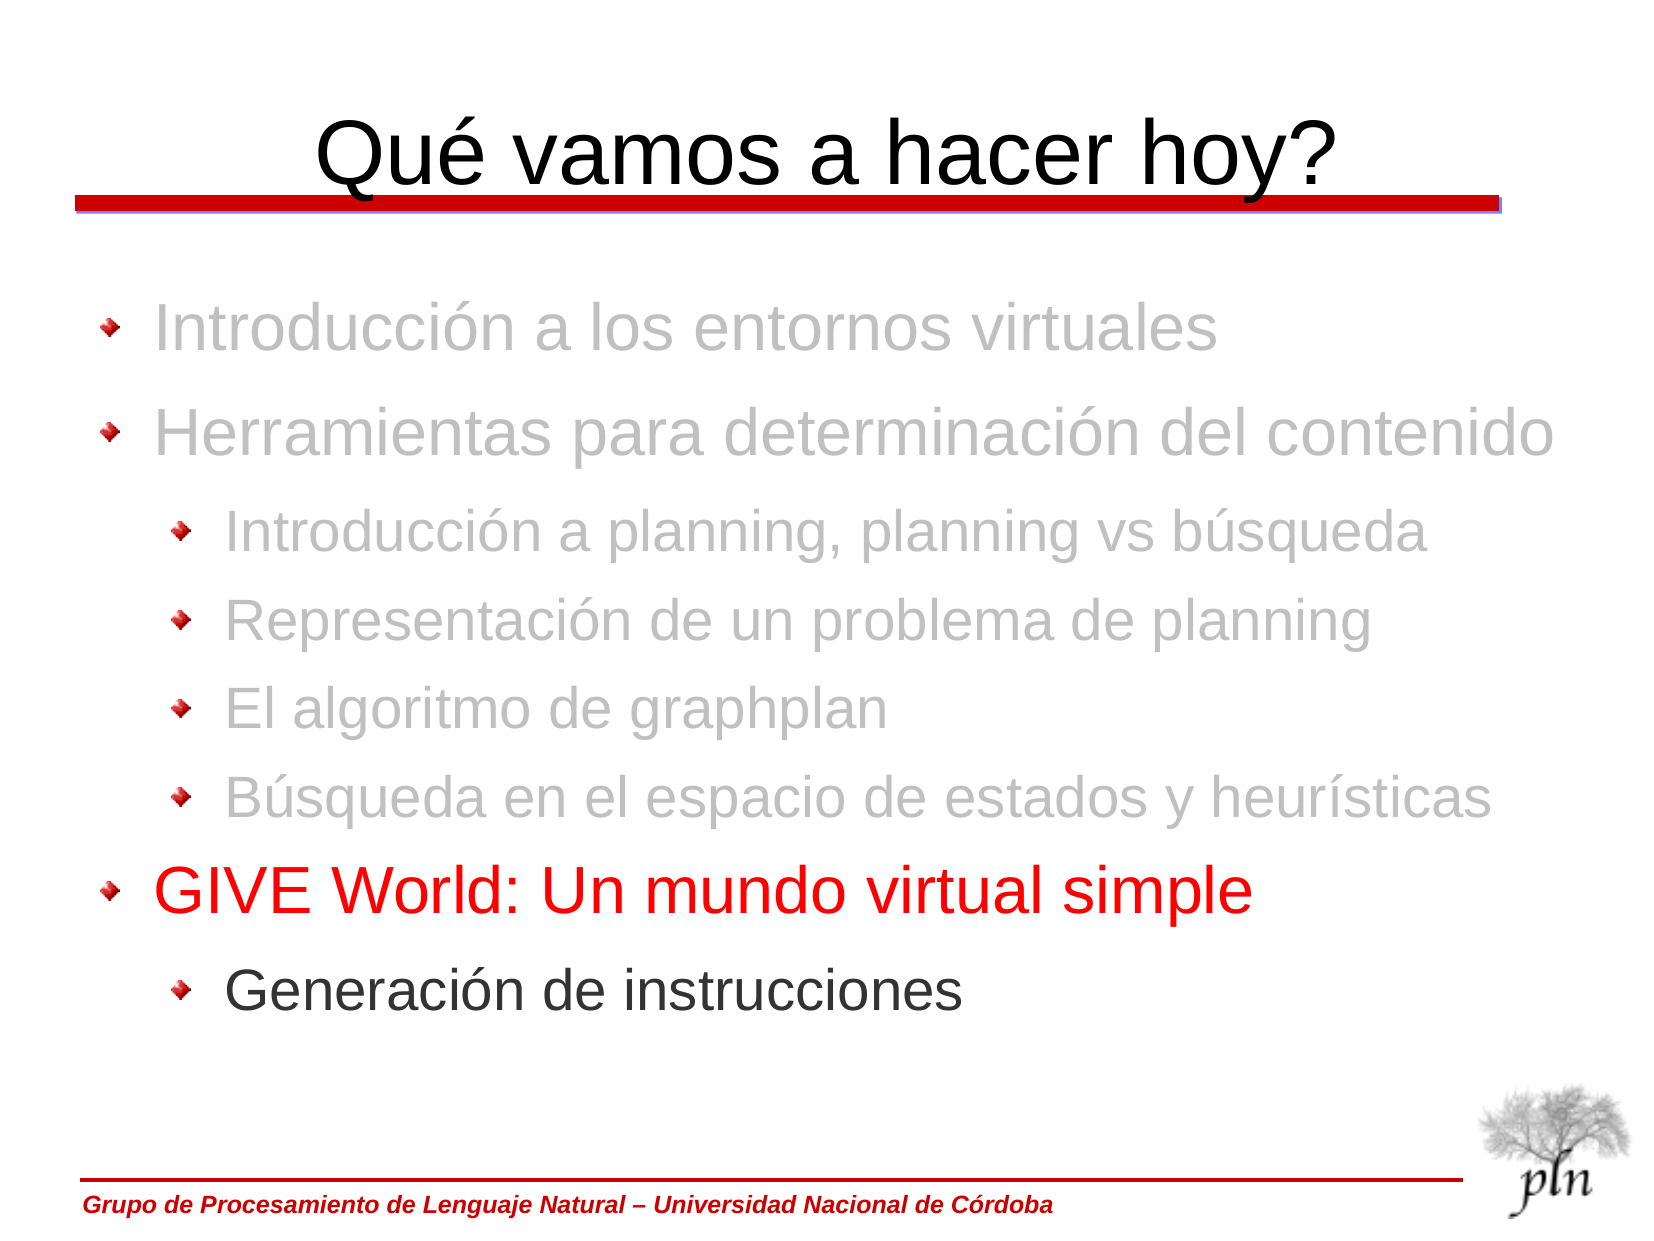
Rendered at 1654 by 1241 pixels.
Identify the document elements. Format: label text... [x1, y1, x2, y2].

list Introducción a los entornos virtuales Herramientas para determinación del contenido Introducción a planning, planning vs búsqueda Representación de un problema de planning El algoritmo de graphplan Búsqueda en el espacio de estados y heurísticas GIVE World: Un mundo virtual simple Generación de instrucciones [82, 290, 1571, 1109]
title Qué vamos a hacer hoy? [82, 49, 1571, 257]
picture [1477, 1083, 1635, 1219]
